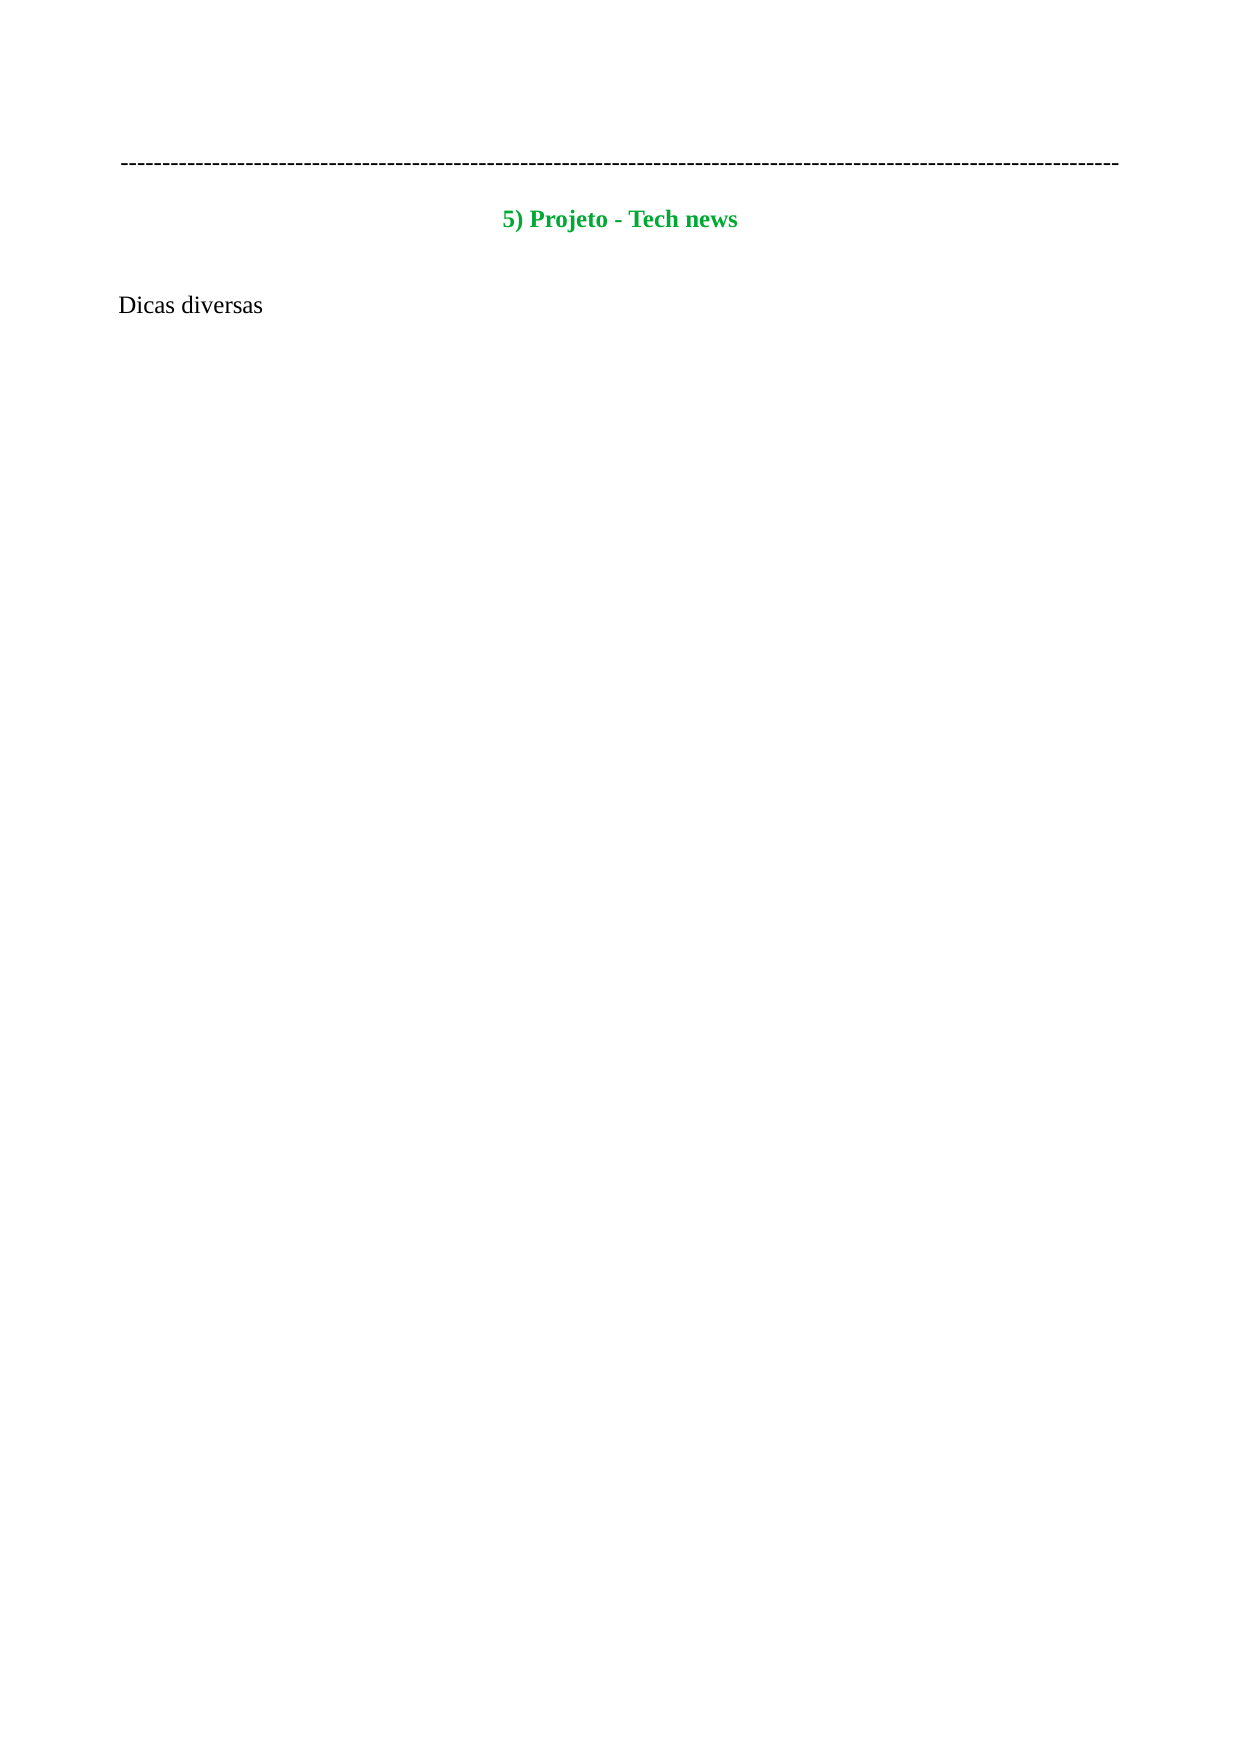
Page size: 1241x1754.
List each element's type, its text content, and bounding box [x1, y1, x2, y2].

text 5) Projeto - Tech news [118, 204, 1122, 233]
text Dicas diversas [118, 291, 1122, 319]
text ------------------------------------------------------------------------------------------------------------------------ [118, 147, 1122, 176]
